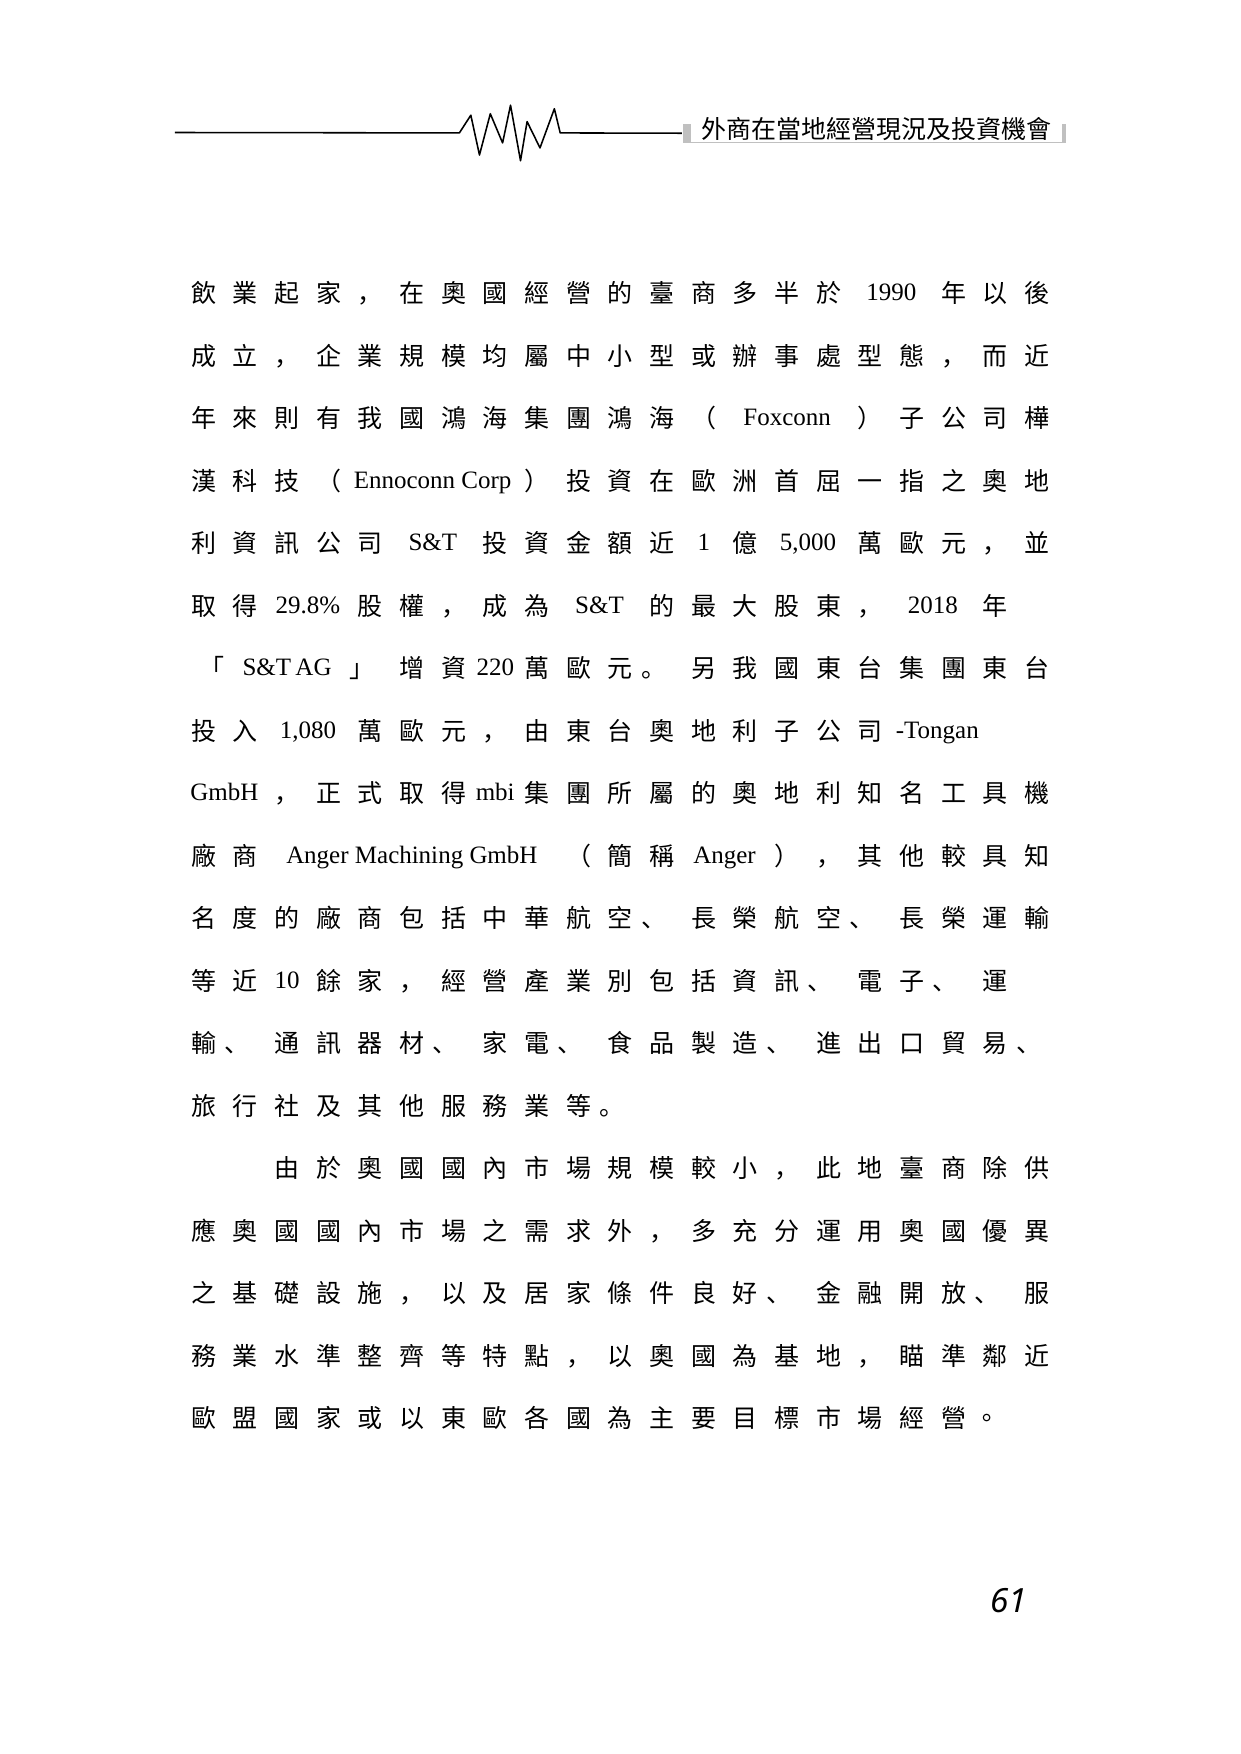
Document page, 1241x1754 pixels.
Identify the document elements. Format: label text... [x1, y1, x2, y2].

text 飲業起家，在奧國經營的臺商多半於1990年以後成立，企業規模均屬中小型或辦事處型態，而近年來則有我國鴻海集團鴻海（Foxconn）子公司樺漢科技（Ennoconn Corp）投資在歐洲首屈一指之奧地利資訊公司S&T投資金額近1億5,000萬歐元，並取得29.8%股權，成為S&T的最大股東，2018年「S&T AG」增資220萬歐元。另我國東台集團東台投入1,080萬歐元，由東台奧地利子公司-Tongan GmbH，正式取得mbi集團所屬的奧地利知名工具機廠商Anger Machining GmbH（簡稱Anger），其他較具知名度的廠商包括中華航空、長榮航空、長榮運輸等近10餘家，經營產業別包括資訊、電子、運輸、通訊器材、家電、食品製造、進出口貿易、旅行社及其他服務業等。 [183, 250, 1058, 1125]
text 由於奧國國內市場規模較小，此地臺商除供應奧國國內市場之需求外，多充分運用奧國優異之基礎設施，以及居家條件良好、金融開放、服務業水準整齊等特點，以奧國為基地，瞄準鄰近歐盟國家或以東歐各國為主要目標市場經營。 [183, 1125, 1058, 1438]
